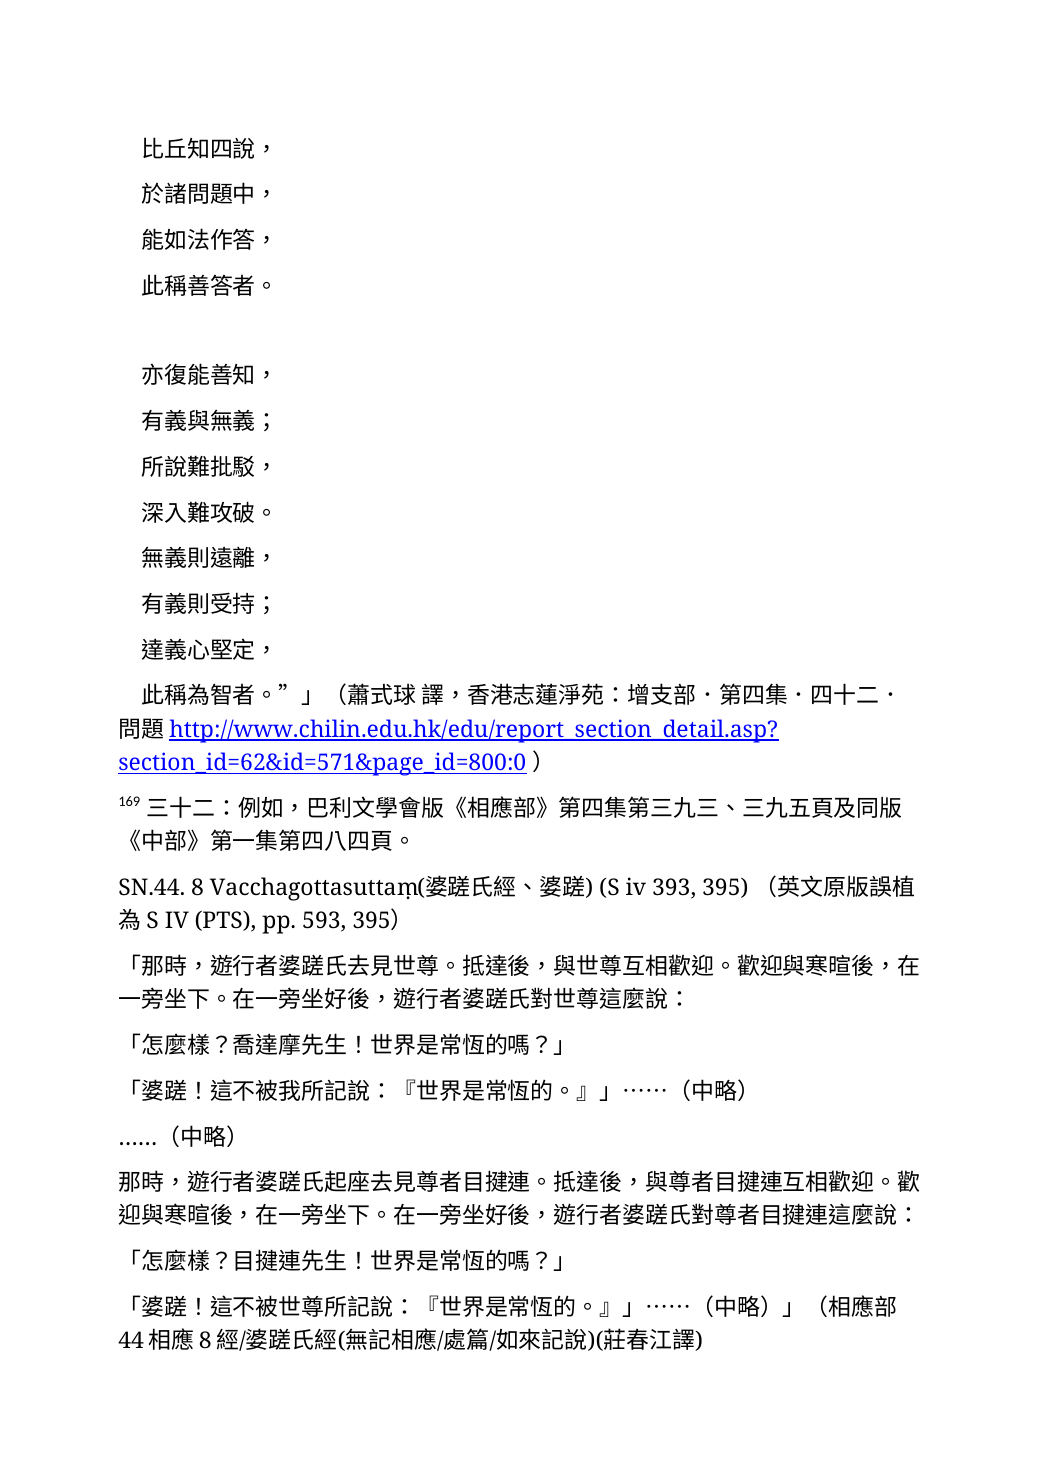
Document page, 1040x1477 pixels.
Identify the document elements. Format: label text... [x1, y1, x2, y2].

text ……（中略） [118, 1118, 921, 1152]
text 「婆蹉！這不被世尊所記說：『世界是常恆的。』」……（中略）」（相應部44相應8經/婆蹉氏經(無記相應/處篇/如來記說)(莊春江譯) [118, 1289, 921, 1355]
text 此稱善答者。 [118, 268, 921, 301]
text 深入難攻破。 [118, 494, 921, 528]
text 三十二：例如，巴利文學會版《相應部》第四集第三九三、三九五頁及同版《中部》第一集第四八四頁。 [118, 790, 921, 856]
text 能如法作答， [118, 222, 921, 255]
text 那時，遊行者婆蹉氏起座去見尊者目揵連。抵達後，與尊者目揵連互相歡迎。歡迎與寒暄後，在一旁坐下。在一旁坐好後，遊行者婆蹉氏對尊者目揵連這麼說： [118, 1164, 921, 1231]
text 有義與無義； [118, 403, 921, 436]
text 「怎麼樣？目揵連先生！世界是常恆的嗎？」 [118, 1243, 921, 1276]
text 無義則遠離， [118, 540, 921, 573]
text 於諸問題中， [118, 176, 921, 209]
text 達義心堅定， [118, 632, 921, 665]
text 有義則受持； [118, 586, 921, 619]
text 亦復能善知， [118, 357, 921, 391]
text 「怎麼樣？喬達摩先生！世界是常恆的嗎？」 [118, 1027, 921, 1060]
text 所說難批駁， [118, 449, 921, 482]
text 「那時，遊行者婆蹉氏去見世尊。抵達後，與世尊互相歡迎。歡迎與寒暄後，在一旁坐下。在一旁坐好後，遊行者婆蹉氏對世尊這麼說： [118, 948, 921, 1014]
text 「婆蹉！這不被我所記說：『世界是常恆的。』」……（中略） [118, 1073, 921, 1106]
text SN.44. 8 Vacchagottasuttaṃ (婆蹉氏經、婆蹉) (S iv 393, 395) （英文原版誤植為 S IV (PTS), pp. 593, 395） [118, 869, 921, 935]
text 此稱為智者。”」（蕭式球 譯，香港志蓮淨苑：增支部．第四集．四十二．問題 http://www.chilin.edu.hk/edu/report_section_detail.asp?section_id=62&id=571&page_id=800:0 ） [118, 677, 921, 777]
text 比丘知四說， [118, 131, 921, 164]
